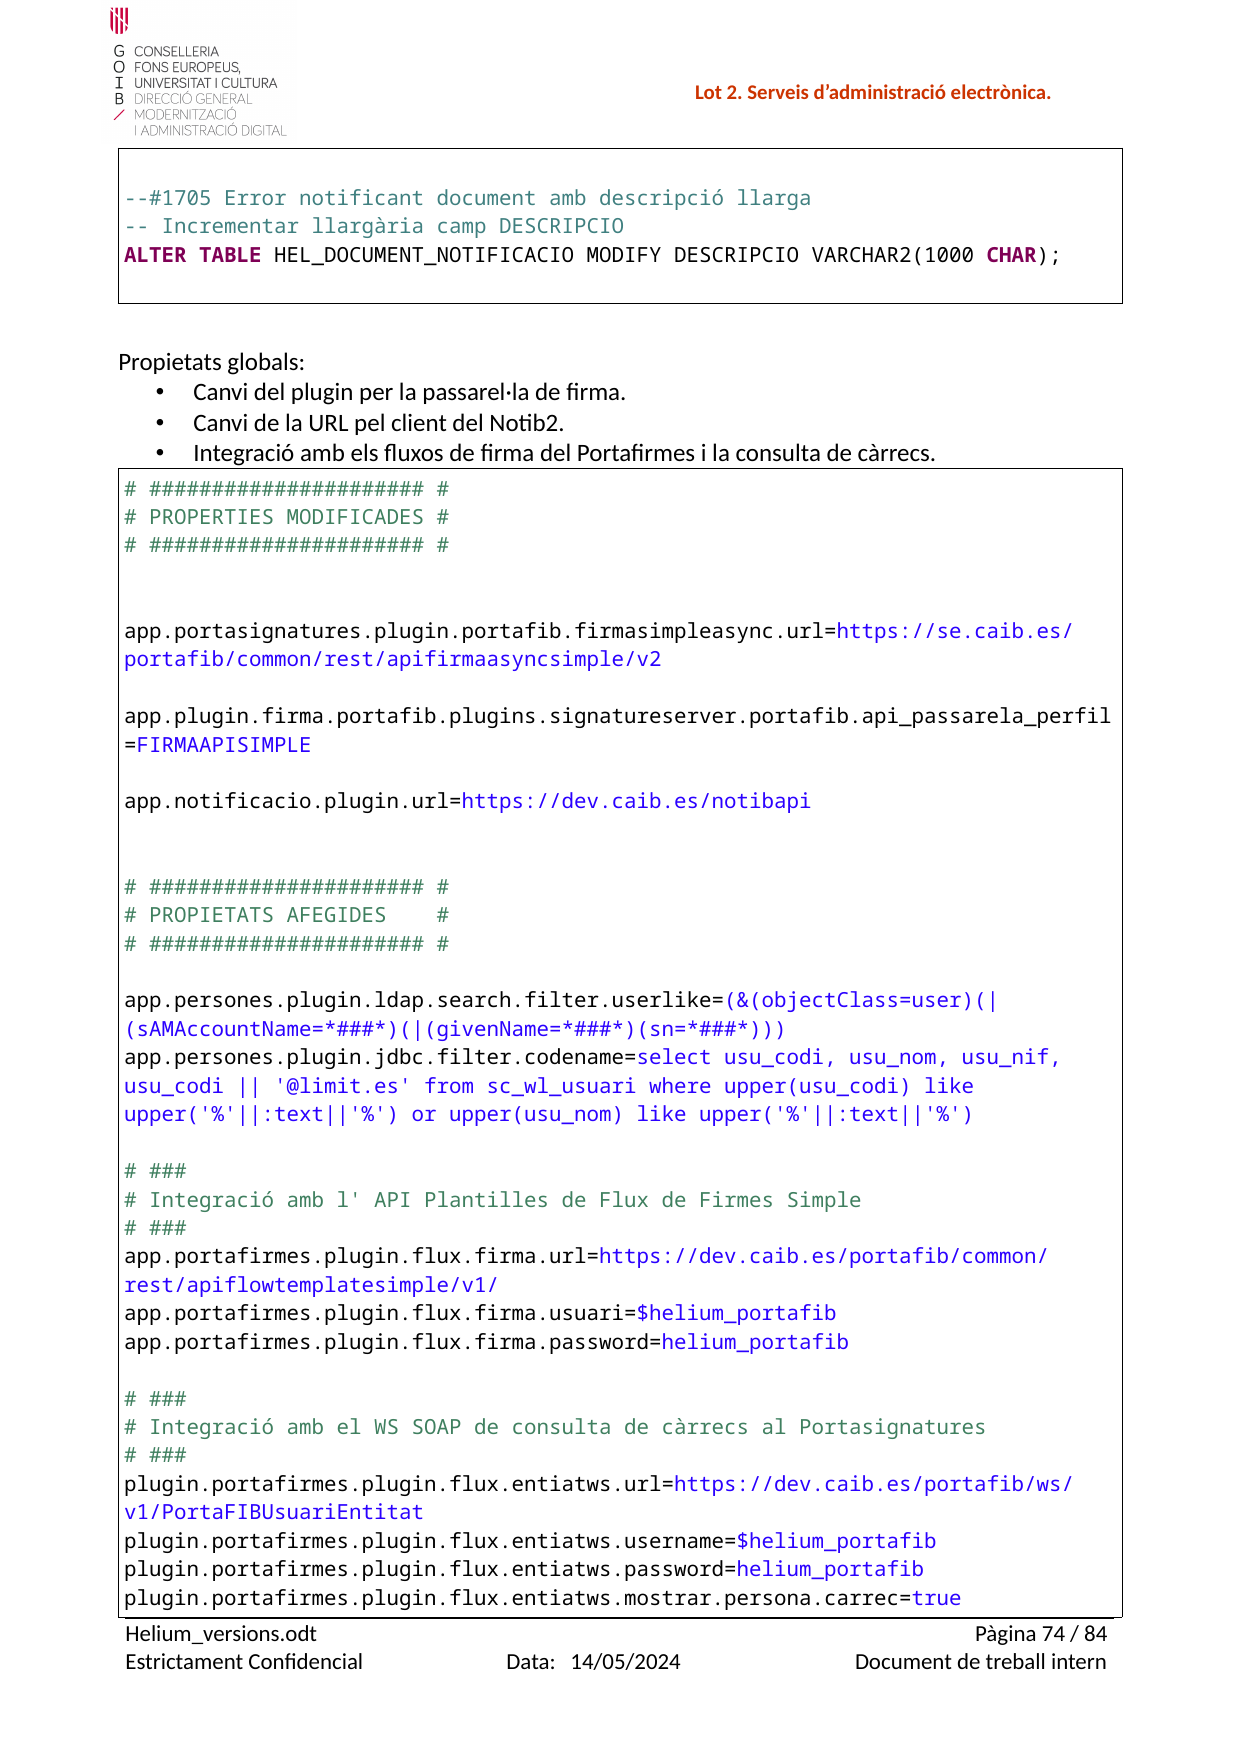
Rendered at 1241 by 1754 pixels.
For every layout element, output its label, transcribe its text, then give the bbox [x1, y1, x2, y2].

picture [100, 0, 297, 144]
list Canvi de la URL pel client del Notib2. [156, 407, 1122, 437]
table_header # ###################### # # PROPERTIES MODIFICADES # # ###################### # app.portasignatures.plugin.portafib.firmasimpleasync.url=https://se.caib.es/portafib/common/rest/apifirmaasyncsimple/v2 app.plugin.firma.portafib.plugins.signatureserver.portafib.api_passarela_perfil=FIRMAAPISIMPLE app.notificacio.plugin.url=https://dev.caib.es/notibapi # ###################### # # PROPIETATS AFEGIDES # # ###################### # app.persones.plugin.ldap.search.filter.userlike=(&(objectClass=user)(|(sAMAccountName=*###*)(|(givenName=*###*)(sn=*###*))) app.persones.plugin.jdbc.filter.codename=select usu_codi, usu_nom, usu_nif, usu_codi || '@limit.es' from sc_wl_usuari where upper(usu_codi) like upper('%'||:text||'%') or upper(usu_nom) like upper('%'||:text||'%') # ### # Integració amb l' API Plantilles de Flux de Firmes Simple # ### app.portafirmes.plugin.flux.firma.url=https://dev.caib.es/portafib/common/rest/apiflowtemplatesimple/v1/ app.portafirmes.plugin.flux.firma.usuari=$helium_portafib app.portafirmes.plugin.flux.firma.password=helium_portafib # ### # Integració amb el WS SOAP de consulta de càrrecs al Portasignatures # ### plugin.portafirmes.plugin.flux.entiatws.url=https://dev.caib.es/portafib/ws/v1/PortaFIBUsuariEntitat plugin.portafirmes.plugin.flux.entiatws.username=$helium_portafib plugin.portafirmes.plugin.flux.entiatws.password=helium_portafib plugin.portafirmes.plugin.flux.entiatws.mostrar.persona.carrec=true [119, 469, 1122, 1617]
list Canvi del plugin per la passarel·la de firma. [156, 376, 1122, 407]
list Integració amb els fluxos de firma del Portafirmes i la consulta de càrrecs. [156, 437, 1122, 468]
table_header --#1705 Error notificant document amb descripció llarga -- Incrementar llargària camp DESCRIPCIO ALTER TABLE HEL_DOCUMENT_NOTIFICACIO MODIFY DESCRIPCIO VARCHAR2(1000 CHAR); [119, 149, 1122, 302]
text Propietats globals: [118, 346, 1122, 376]
